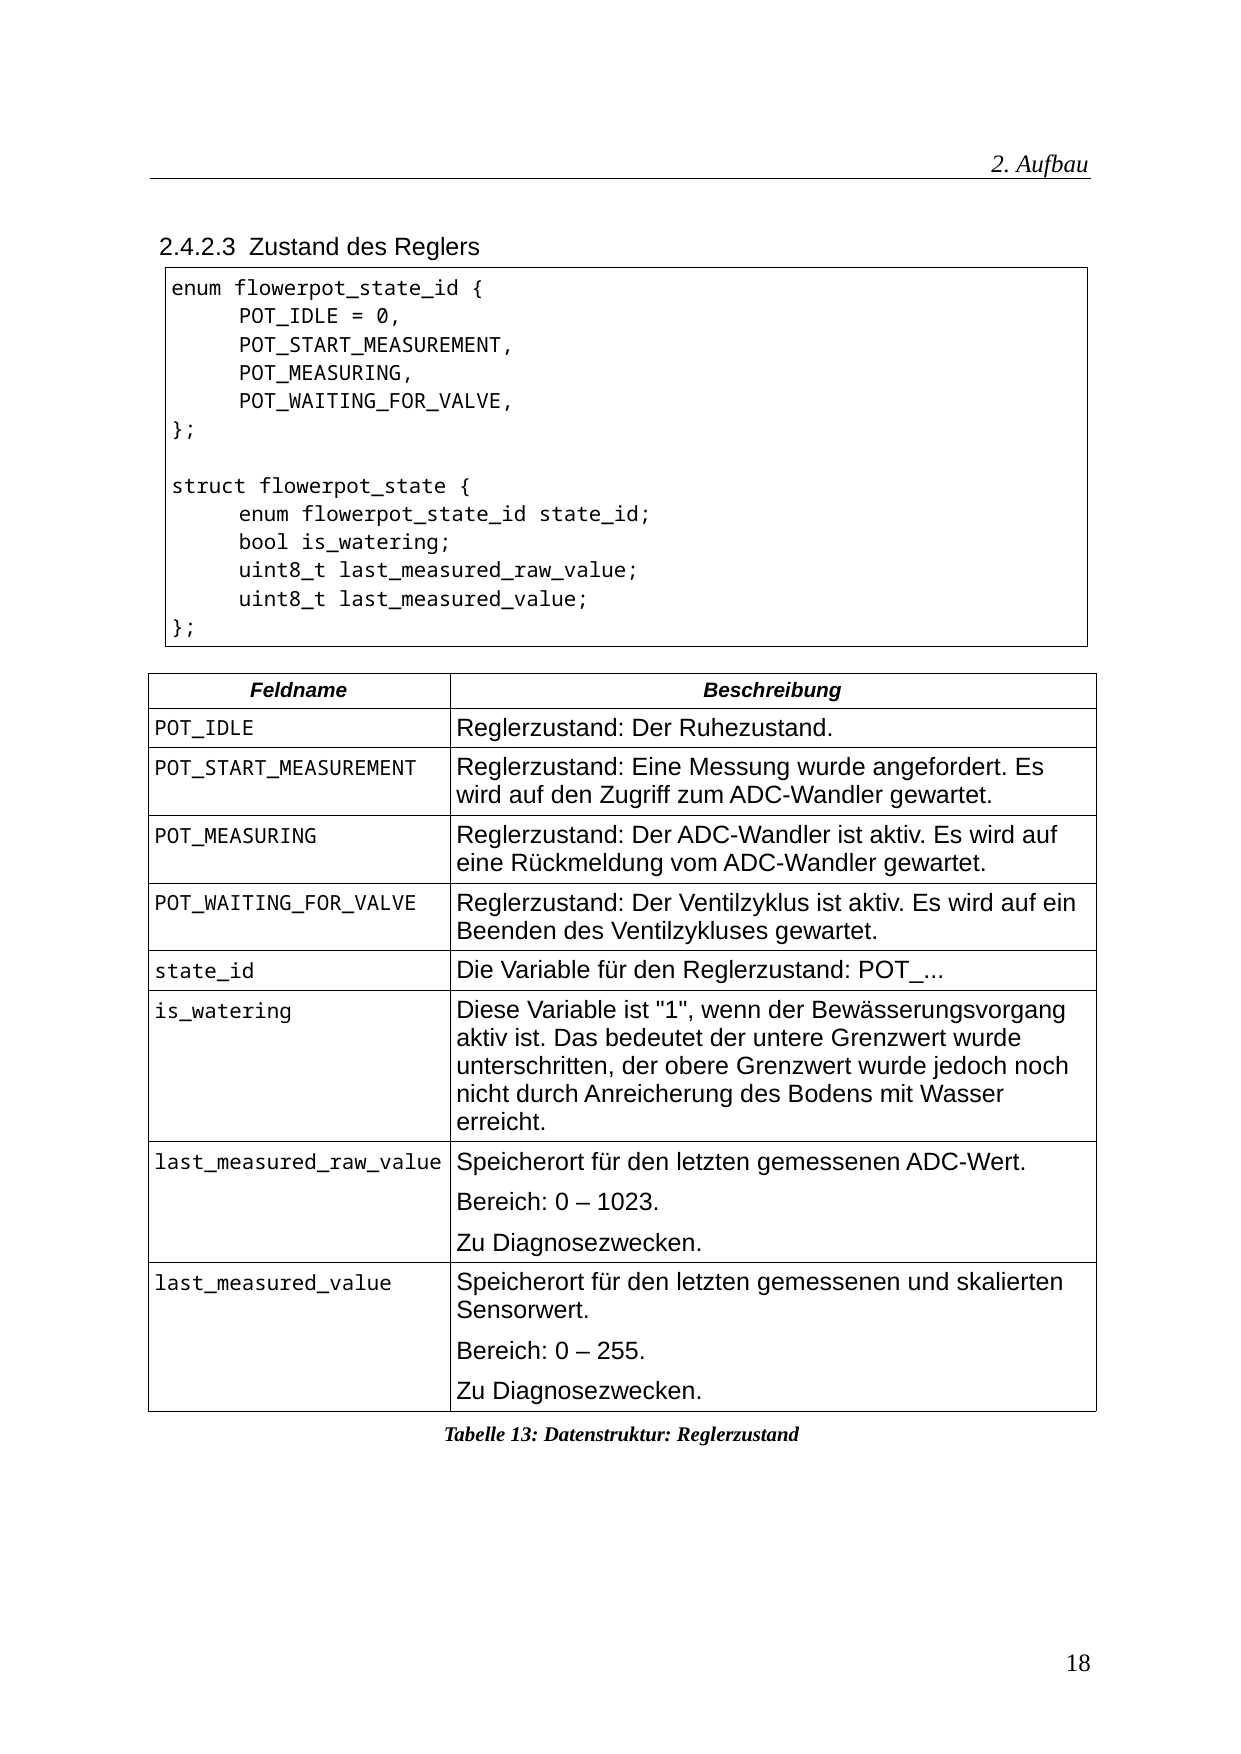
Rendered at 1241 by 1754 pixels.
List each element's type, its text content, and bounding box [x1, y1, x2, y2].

text uint8_t last_measured_raw_value; [166, 549, 1087, 578]
table_cell last_measured_raw_value [149, 1142, 450, 1262]
table_cell Reglerzustand: Der Ruhezustand. [451, 709, 1096, 747]
table_cell last_measured_value [149, 1263, 450, 1411]
text bool is_watering; [166, 521, 1087, 549]
table_cell Diese Variable ist "1", wenn der Bewässerungsvorgang aktiv ist. Das bedeutet der untere Grenzwert wurde unterschritten, der obere Grenzwert wurde jedoch noch nicht durch Anreicherung des Bodens mit Wasser erreicht. [451, 991, 1096, 1141]
table_cell POT_IDLE [149, 709, 450, 747]
table_cell Speicherort für den letzten gemessenen ADC-Wert. Bereich: 0 – 1023. Zu Diagnosezwecken. [451, 1142, 1096, 1262]
table_header Beschreibung [451, 674, 1096, 708]
text POT_IDLE = 0, [166, 295, 1087, 323]
table_cell Reglerzustand: Der ADC-Wandler ist aktiv. Es wird auf eine Rückmeldung vom ADC-Wandler gewartet. [451, 816, 1096, 883]
text struct flowerpot_state { [166, 465, 1087, 493]
table_cell Die Variable für den Reglerzustand: POT_... [451, 951, 1096, 990]
subtitle Zustand des Reglers [159, 233, 1091, 261]
text enum flowerpot_state_id state_id; [166, 493, 1087, 521]
text }; [166, 408, 1087, 443]
table_cell Speicherort für den letzten gemessenen und skalierten Sensorwert. Bereich: 0 – 255. Zu Diagnosezwecken. [451, 1263, 1096, 1411]
text POT_MEASURING, [166, 352, 1087, 380]
text enum flowerpot_state_id { [166, 268, 1087, 295]
table_cell POT_MEASURING [149, 816, 450, 883]
text uint8_t last_measured_value; [166, 578, 1087, 606]
table_header Feldname [149, 674, 450, 708]
text POT_WAITING_FOR_VALVE, [166, 380, 1087, 408]
table_cell is_watering [149, 991, 450, 1141]
table_cell POT_START_MEASUREMENT [149, 748, 450, 815]
table_cell state_id [149, 951, 450, 990]
text Tabelle 13: Datenstruktur: Reglerzustand [148, 1423, 1096, 1446]
text }; [166, 606, 1087, 646]
table_cell POT_WAITING_FOR_VALVE [149, 884, 450, 950]
text POT_START_MEASUREMENT, [166, 323, 1087, 352]
table_cell Reglerzustand: Eine Messung wurde angefordert. Es wird auf den Zugriff zum ADC-Wandler gewartet. [451, 748, 1096, 815]
table_cell Reglerzustand: Der Ventilzyklus ist aktiv. Es wird auf ein Beenden des Ventilzykluses gewartet. [451, 884, 1096, 950]
